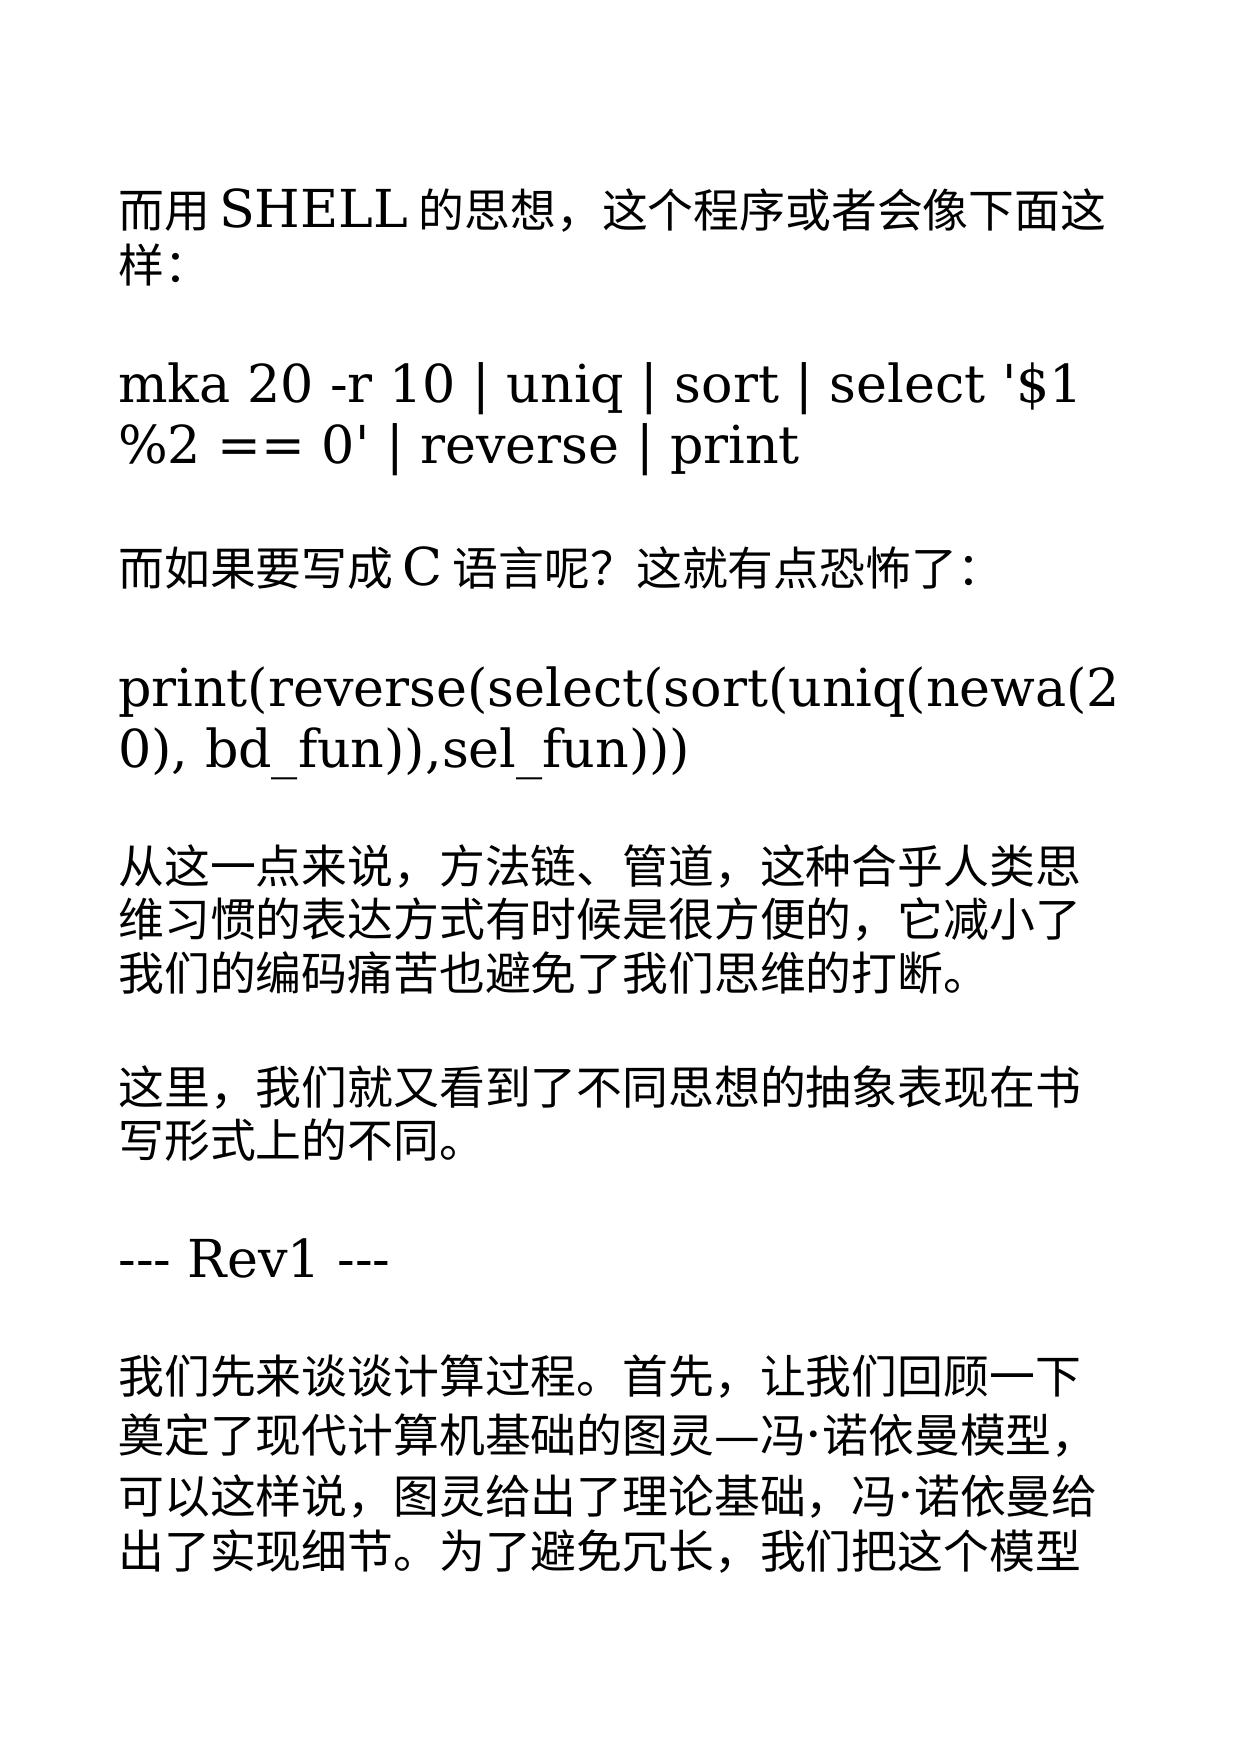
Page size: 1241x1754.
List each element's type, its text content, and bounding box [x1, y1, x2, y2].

text 从这一点来说，方法链、管道，这种合乎人类思维习惯的表达方式有时候是很方便的，它减小了我们的编码痛苦也避免了我们思维的打断。 [118, 841, 1122, 1001]
text mka 20 -r 10 | uniq | sort | select '$1 %2 == 0' | reverse | print [118, 354, 1122, 476]
text 而用SHELL的思想，这个程序或者会像下面这样： [118, 179, 1122, 293]
text print(reverse(select(sort(uniq(newa(20), bd_fun)),sel_fun))) [118, 658, 1122, 780]
text 我们先来谈谈计算过程。首先，让我们回顾一下奠定了现代计算机基础的图灵—冯·诺依曼模型，可以这样说，图灵给出了理论基础，冯·诺依曼给出了实现细节。为了避免冗长，我们把这个模型 [118, 1351, 1122, 1579]
text --- Rev1 --- [118, 1229, 1122, 1290]
text 而如果要写成C语言呢？这就有点恐怖了： [118, 536, 1122, 597]
text 这里，我们就又看到了不同思想的抽象表现在书写形式上的不同。 [118, 1061, 1122, 1168]
